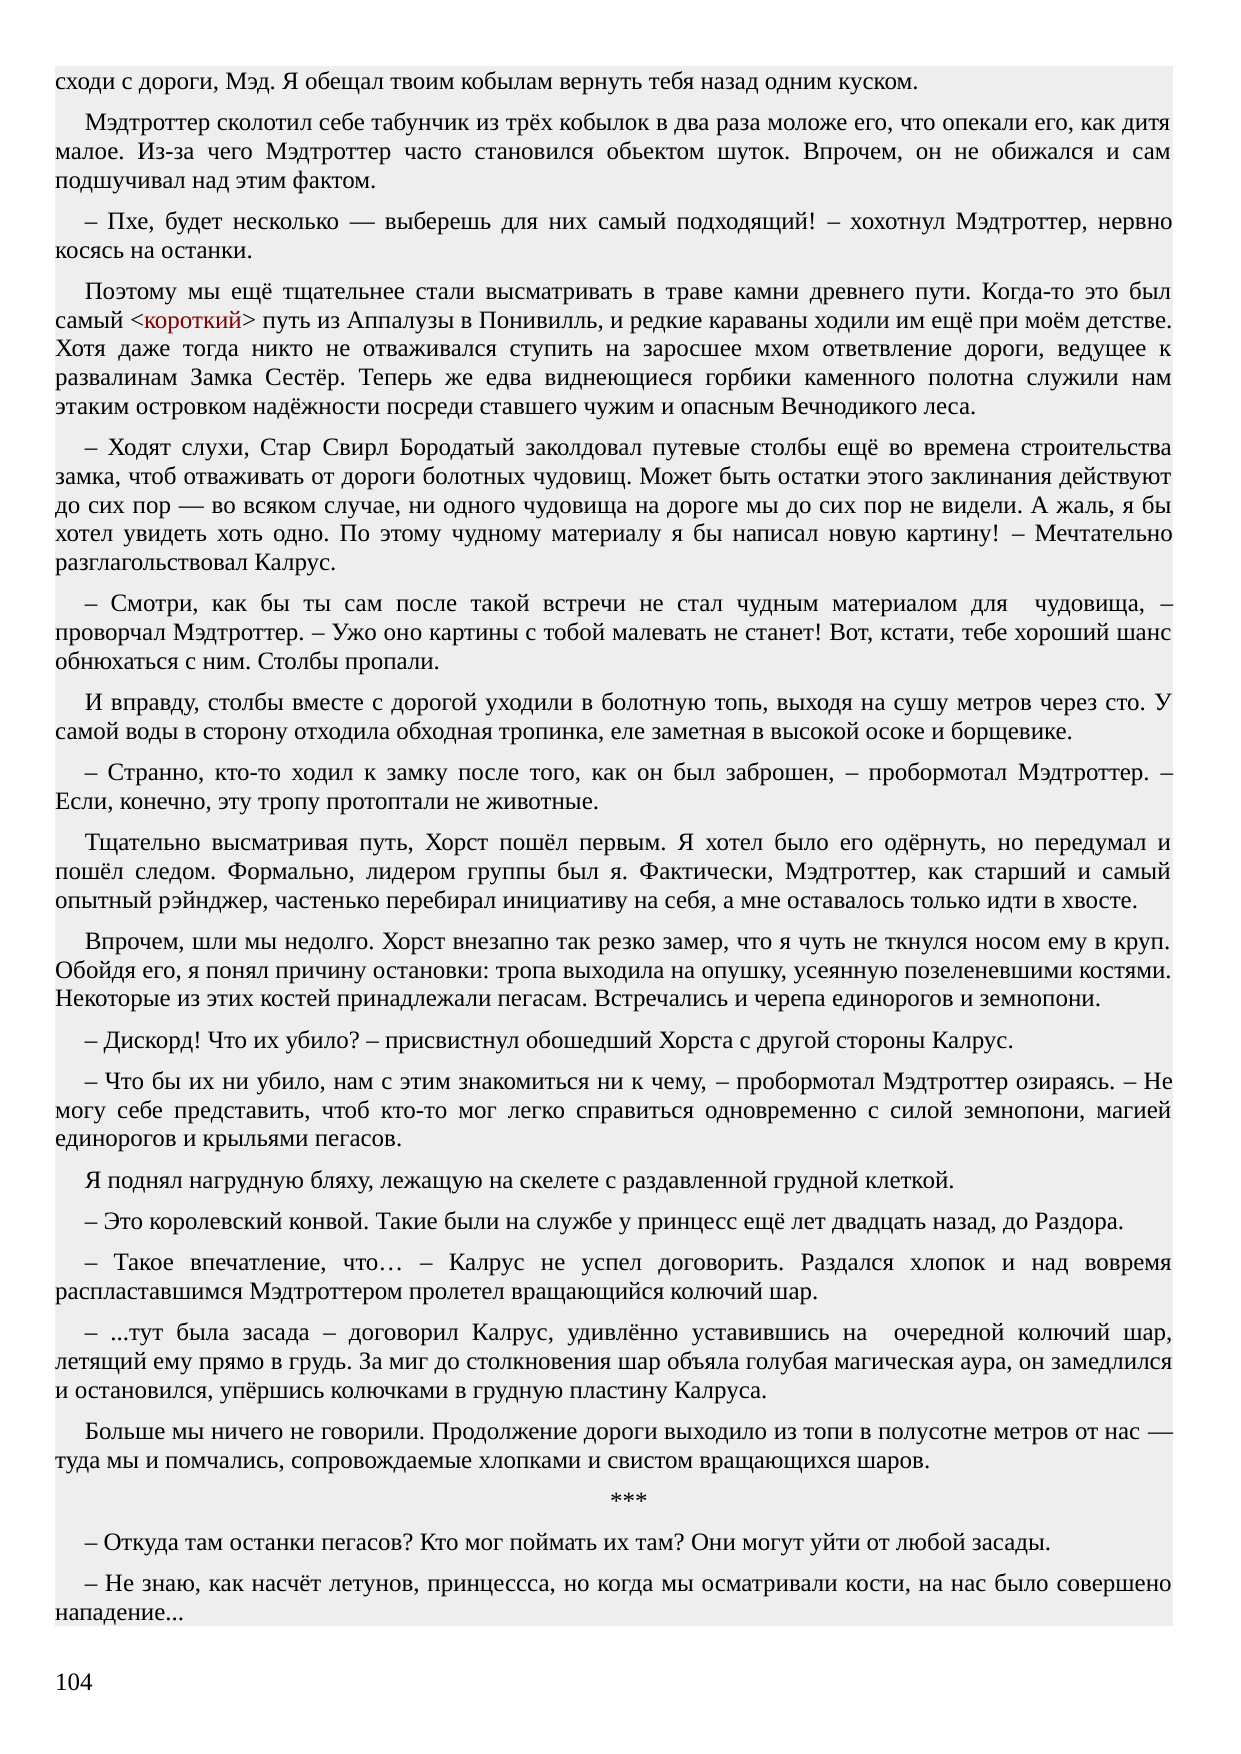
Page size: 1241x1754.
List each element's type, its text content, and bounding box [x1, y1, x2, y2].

text – Ходят слухи, Стар Cвирл Бородатый заколдовал путевые столбы ещё во времена строительства замка, чтоб отваживать от дороги болотных чудовищ. Может быть остатки этого заклинания действуют до сих пор — во всяком случае, ни одного чудовища на дороге мы до сих пор не видели. А жаль, я бы хотел увидеть хоть одно. По этому чудному материалу я бы написал новую картину! – Мечтательно разглагольствовал Калрус. [55, 432, 1173, 576]
text Я поднял нагрудную бляху, лежащую на скелете с раздавленной грудной клеткой. [55, 1165, 1173, 1193]
text – Что бы их ни убило, нам с этим знакомиться ни к чему, – пробормотал Мэдтроттер озираясь. – Не могу себе представить, чтоб кто-то мог легко справиться одновременно с силой земнопони, магией единорогов и крыльями пегасов. [55, 1066, 1173, 1152]
text Больше мы ничего не говорили. Продолжение дороги выходило из топи в полусотне метров от нас — туда мы и помчались, сопровождаемые хлопками и свистом вращающихся шаров. [55, 1416, 1173, 1473]
text – Пхе, будет несколько — выберешь для них самый подходящий! – хохотнул Мэдтроттер, нервно косясь на останки. [55, 206, 1173, 263]
text – Странно, кто-то ходил к замку после того, как он был заброшен, – пробормотал Мэдтроттер. – Если, конечно, эту тропу протоптали не животные. [55, 757, 1173, 815]
text Тщательно высматривая путь, Хорст пошёл первым. Я хотел было его одёрнуть, но передумал и пошёл следом. Формально, лидером группы был я. Фактически, Мэдтроттер, как старший и самый опытный рэйнджер, частенько перебирал инициативу на себя, а мне оставалось только идти в хвосте. [55, 827, 1173, 913]
text Впрочем, шли мы недолго. Хорст внезапно так резко замер, что я чуть не ткнулся носом ему в круп. Обойдя его, я понял причину остановки: тропа выходила на опушку, усеянную позеленевшими костями. Некоторые из этих костей принадлежали пегасам. Встречались и черепа единорогов и земнопони. [55, 926, 1173, 1012]
text – Откуда там останки пегасов? Кто мог поймать их там? Они могут уйти от любой засады. [55, 1527, 1173, 1556]
text – Не знаю, как насчёт летунов, принцессса, но когда мы осматривали кости, на нас было совершено нападение... [55, 1568, 1173, 1626]
text – Дискорд! Что их убило? – присвистнул обошедший Хорста с другой стороны Калрус. [55, 1025, 1173, 1053]
text Поэтому мы ещё тщательнее стали высматривать в траве камни древнего пути. Когда-то это был самый <короткий> путь из Аппалузы в Понивилль, и редкие караваны ходили им ещё при моём детстве. Хотя даже тогда никто не отваживался ступить на заросшее мхом ответвление дороги, ведущее к развалинам Замка Сестёр. Теперь же едва виднеющиеся горбики каменного полотна служили нам этаким островком надёжности посреди ставшего чужим и опасным Вечнодикого леса. [55, 276, 1173, 420]
text *** [55, 1486, 1173, 1515]
text – ...тут была засада – договорил Калрус, удивлённо уставившись на очередной колючий шар, летящий ему прямо в грудь. За миг до столкновения шар объяла голубая магическая аура, он замедлился и остановился, упёршись колючками в грудную пластину Калруса. [55, 1317, 1173, 1403]
text Мэдтроттер сколотил себе табунчик из трёх кобылок в два раза моложе его, что опекали его, как дитя малое. Из-за чего Мэдтроттер часто становился обьектом шуток. Впрочем, он не обижался и сам подшучивал над этим фактом. [55, 107, 1173, 193]
text – Такое впечатление, что… – Калрус не успел договорить. Раздался хлопок и над вовремя распластавшимся Мэдтроттером пролетел вращающийся колючий шар. [55, 1247, 1173, 1305]
text – Смотри, как бы ты сам после такой встречи не стал чудным материалом для чудовища, – проворчал Мэдтроттер. – Ужо оно картины с тобой малевать не станет! Вот, кстати, тебе хороший шанс обнюхаться с ним. Столбы пропали. [55, 588, 1173, 675]
text – Это королевский конвой. Такие были на службе у принцесс ещё лет двадцать назад, до Раздора. [55, 1206, 1173, 1235]
text И вправду, столбы вместе с дорогой уходили в болотную топь, выходя на сушу метров через сто. У самой воды в сторону отходила обходная тропинка, еле заметная в высокой осоке и борщевике. [55, 687, 1173, 745]
text сходи с дороги, Мэд. Я обещал твоим кобылам вернуть тебя назад одним куском. [55, 66, 1173, 95]
